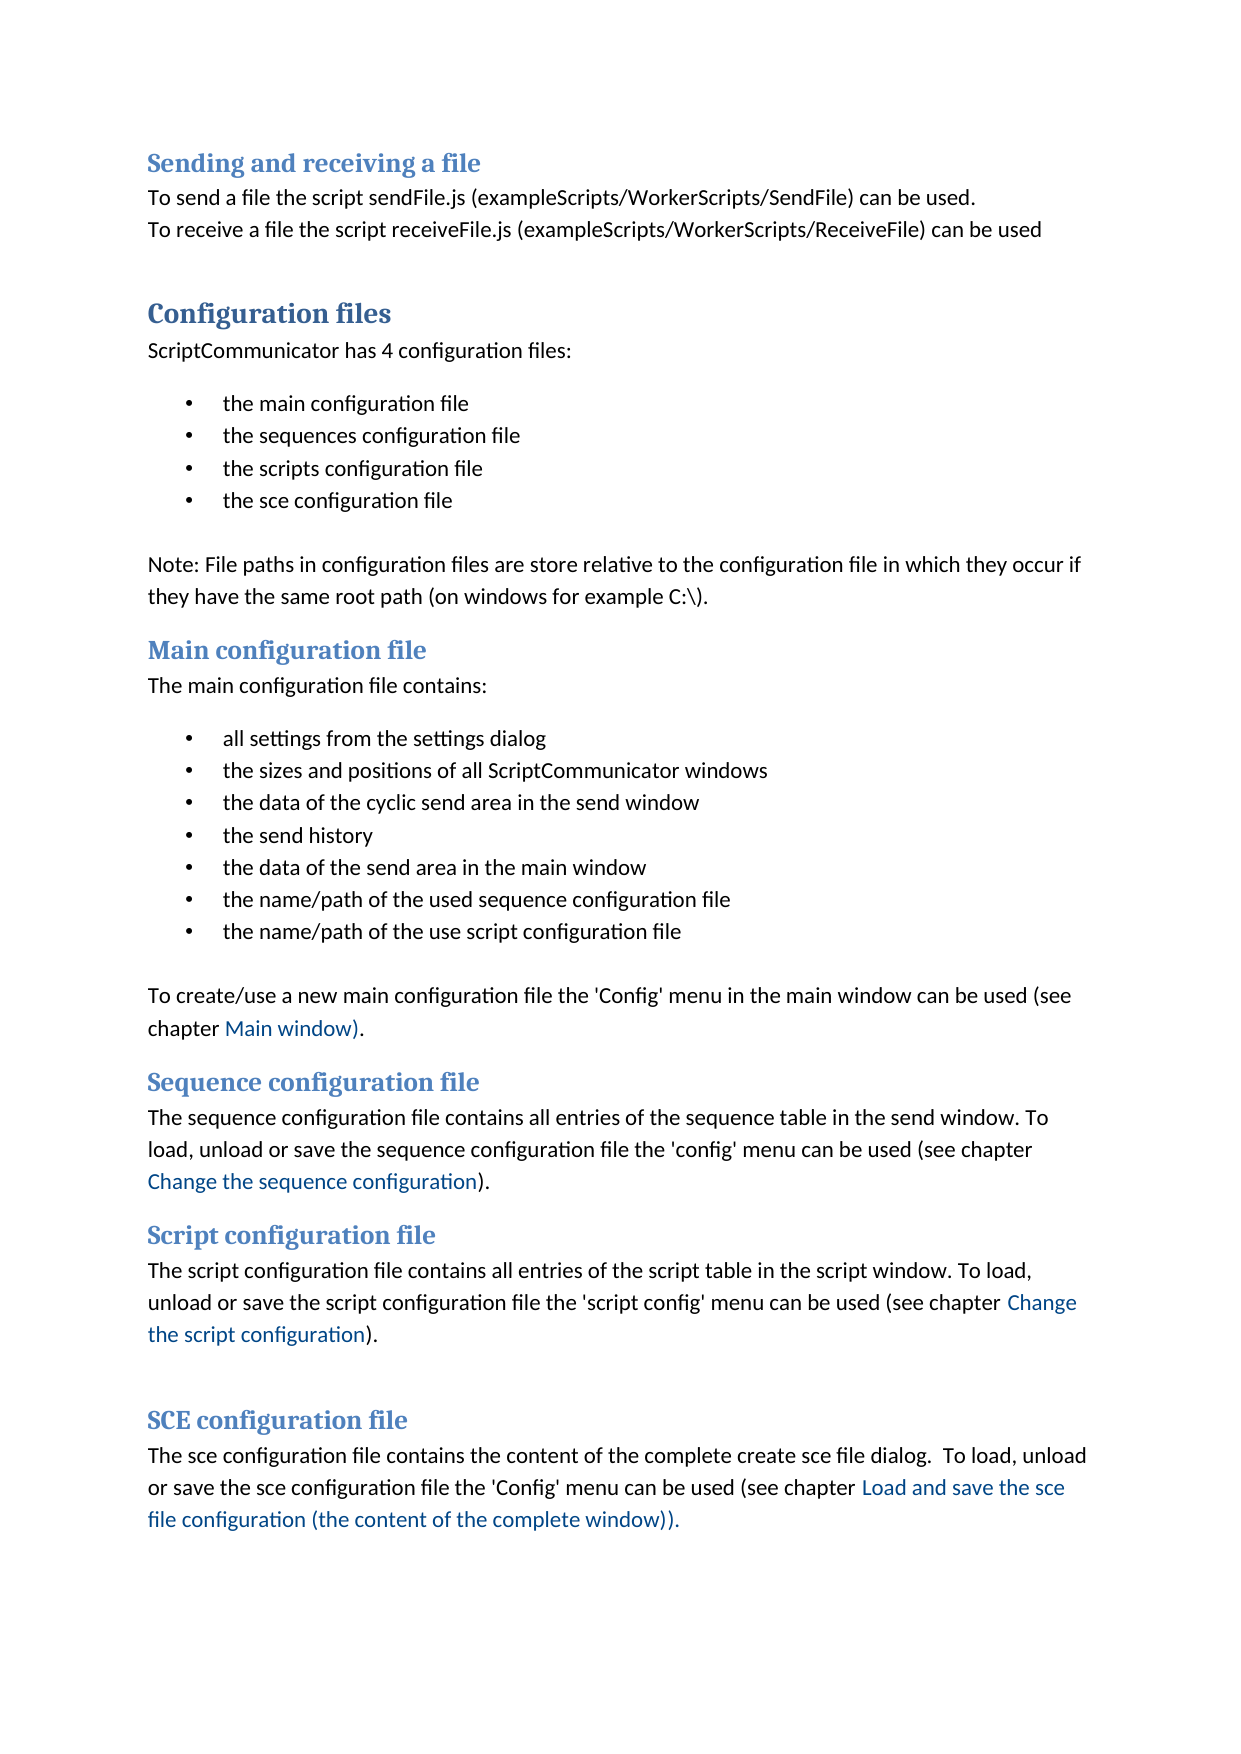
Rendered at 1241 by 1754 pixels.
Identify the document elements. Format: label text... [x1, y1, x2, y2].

text To send a file the script sendFile.js (exampleScripts/WorkerScripts/SendFile) can be used. [148, 183, 1093, 211]
subtitle Sending and receiving a file [148, 148, 1093, 179]
list the main configuration file [185, 389, 1093, 417]
subtitle Script configuration file [148, 1220, 1093, 1251]
list The sequence configuration file contains all entries of the sequence table in the send window. To load, unload or save the sequence configuration file the 'config' menu can be used (see chapter Change the sequence configuration). [148, 1103, 1093, 1195]
list The script configuration file contains all entries of the script table in the script window. To load, unload or save the script configuration file the 'script config' menu can be used (see chapter Change the script configuration). [148, 1256, 1093, 1348]
list the data of the cyclic send area in the send window [185, 788, 1093, 817]
list the scripts configuration file [185, 454, 1093, 482]
list all settings from the settings dialog [185, 724, 1093, 752]
list the sequences configuration file [185, 421, 1093, 449]
list the send history [185, 821, 1093, 849]
subtitle SCE configuration file [148, 1405, 1093, 1436]
list the sce configuration file [185, 486, 1093, 514]
text The sce configuration file contains the content of the complete create sce file dialog. To load, unload or save the sce configuration file the 'Config' menu can be used (see chapter Load and save the sce file configuration (the content of the complete window)). [148, 1441, 1093, 1533]
text To receive a file the script receiveFile.js (exampleScripts/WorkerScripts/ReceiveFile) can be used [148, 216, 1093, 243]
text Note: File paths in configuration files are store relative to the configuration file in which they occur if they have the same root path (on windows for example C:\). [148, 550, 1093, 610]
list the data of the send area in the main window [185, 853, 1093, 881]
subtitle Main configuration file [148, 635, 1093, 667]
subtitle Configuration files [148, 298, 1093, 331]
list the sizes and positions of all ScriptCommunicator windows [185, 756, 1093, 784]
text The main configuration file contains: [148, 671, 1093, 699]
list the name/path of the use script configuration file [185, 917, 1093, 945]
subtitle Sequence configuration file [148, 1067, 1093, 1098]
list the name/path of the used sequence configuration file [185, 885, 1093, 913]
text To create/use a new main configuration file the 'Config' menu in the main window can be used (see chapter Main window). [148, 982, 1093, 1042]
text ScriptCommunicator has 4 configuration files: [148, 336, 1093, 364]
